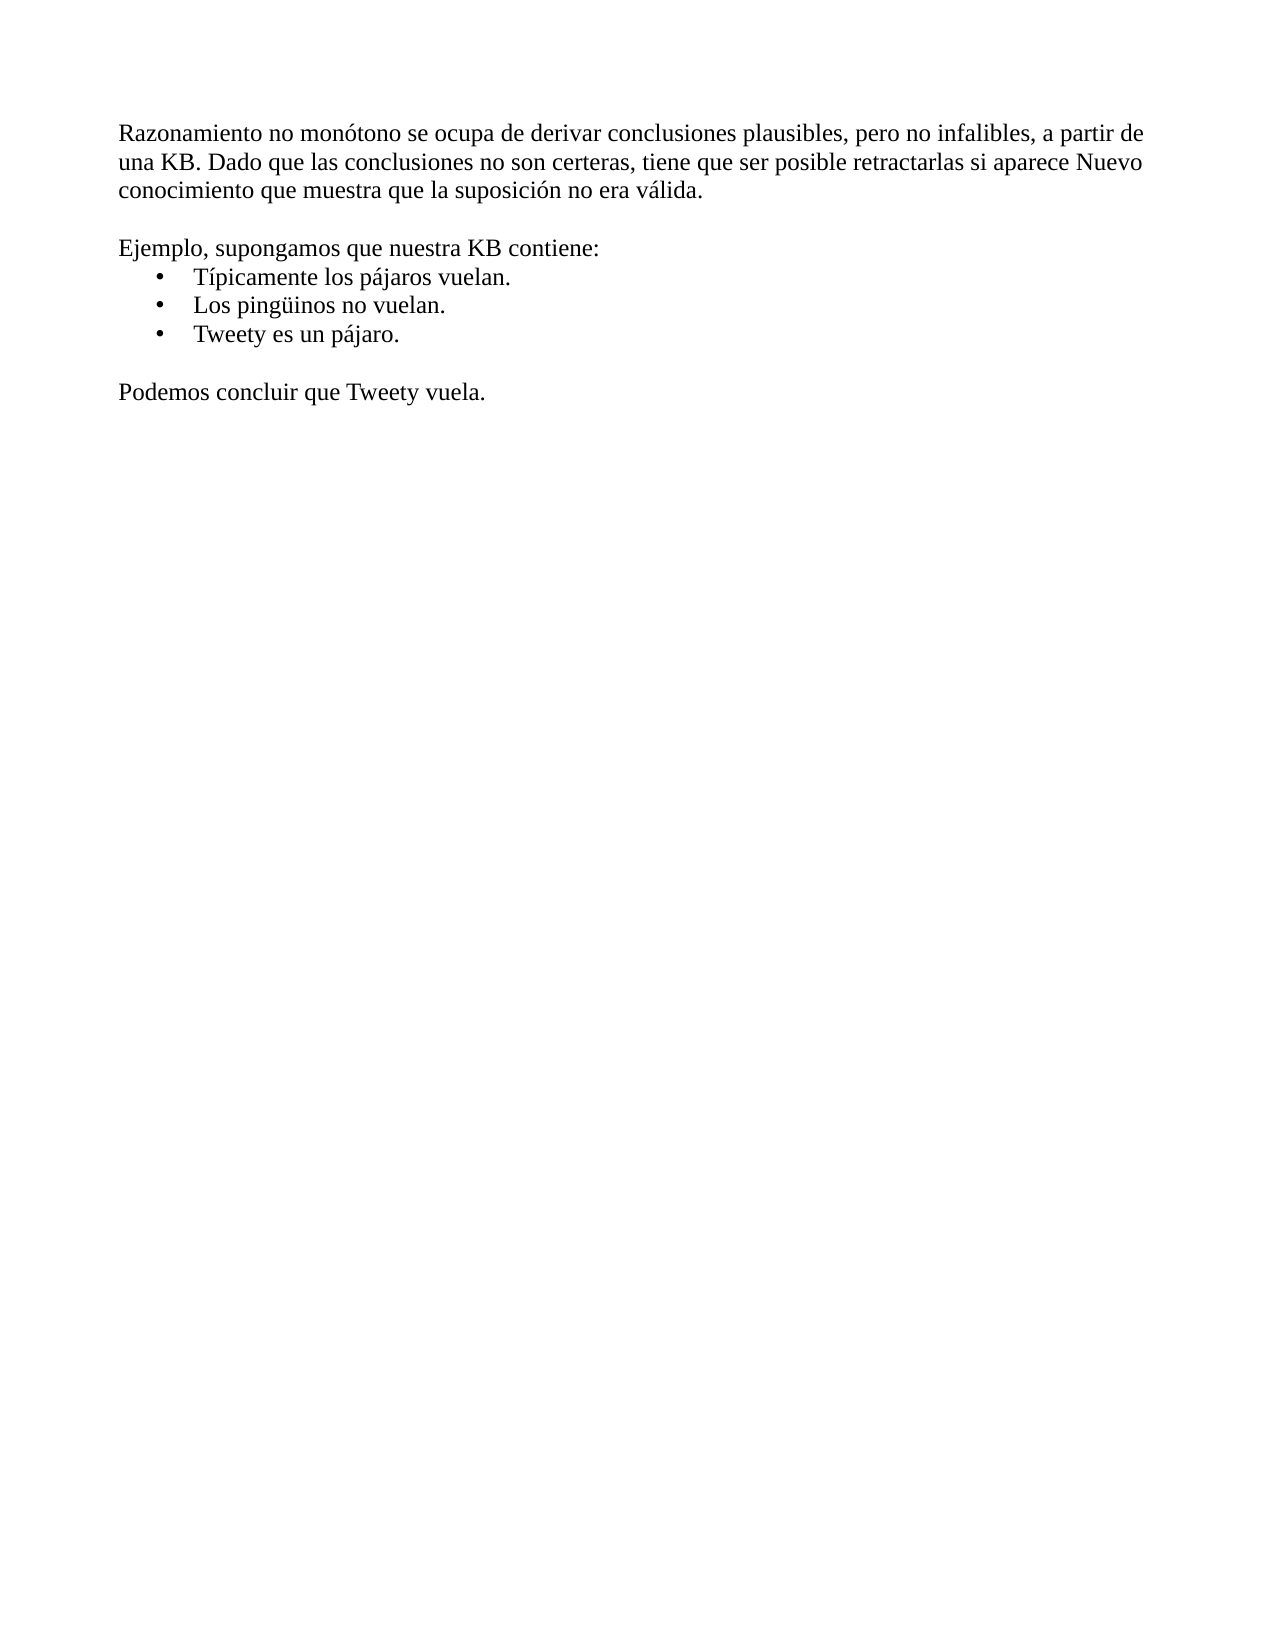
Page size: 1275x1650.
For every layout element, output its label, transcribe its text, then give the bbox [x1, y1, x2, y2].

text Ejemplo, supongamos que nuestra KB contiene: [118, 233, 1157, 262]
list Típicamente los pájaros vuelan. [156, 262, 1157, 291]
list Los pingüinos no vuelan. [156, 291, 1157, 319]
text Podemos concluir que Tweety vuela. [118, 377, 1157, 406]
list Tweety es un pájaro. [156, 319, 1157, 348]
text Razonamiento no monótono se ocupa de derivar conclusiones plausibles, pero no infalibles, a partir de una KB. Dado que las conclusiones no son certeras, tiene que ser posible retractarlas si aparece Nuevo conocimiento que muestra que la suposición no era válida. [118, 118, 1157, 204]
